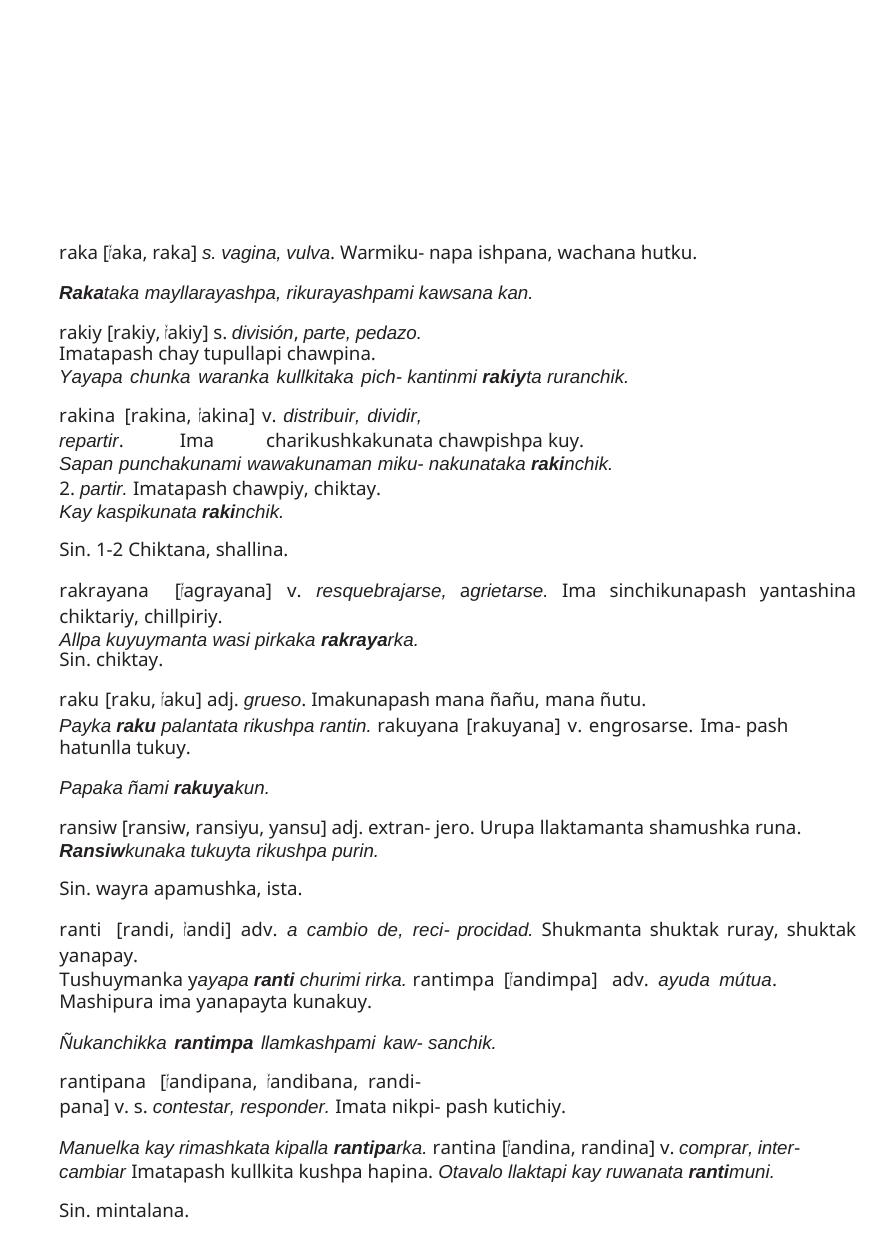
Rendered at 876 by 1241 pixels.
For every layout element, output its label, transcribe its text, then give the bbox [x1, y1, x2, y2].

text raka [řaka, raka] s. vagina, vulva. Warmiku- napa ishpana, wachana hutku. [59, 240, 856, 264]
text Payka raku palantata rikushpa rantin. rakuyana [rakuyana] v. engrosarse. Ima- pash hatunlla tukuy. [59, 714, 857, 760]
text Sin. wayra apamushka, ista. [59, 879, 856, 900]
text Sapan punchakunami wawakunaman miku- nakunataka rakinchik. [59, 453, 856, 475]
text pana] v. s. contestar, responder. Imata nikpi- pash kutichiy. [59, 1093, 857, 1119]
text rakrayana [řagrayana] v. resquebrajarse, agrietarse. Ima sinchikunapash yantashina chiktariy, chillpiriy. [59, 578, 856, 629]
text repartir. Ima charikushkakunata chawpishpa kuy. [59, 427, 856, 453]
text Sin. chiktay. [59, 650, 856, 671]
text raku [raku, řaku] adj. grueso. Imakunapash mana ñañu, mana ñutu. [59, 688, 857, 712]
text Yayapa chunka waranka kullkitaka pich- kantinmi rakiyta ruranchik. [59, 366, 856, 387]
text Sin. mintalana. [59, 1202, 856, 1222]
text 2. partir. Imatapash chawpiy, chiktay. [59, 475, 856, 500]
text rakiy [rakiy, řakiy] s. división, parte, pedazo. [59, 321, 856, 344]
text Papaka ñami rakuyakun. [59, 778, 856, 798]
text ranti [randi, řandi] adv. a cambio de, reci- procidad. Shukmanta shuktak ruray, shuktak yanapay. [59, 916, 856, 967]
text rantipana [řandipana, řandibana, randi- [59, 1070, 856, 1093]
text Allpa kuyuymanta wasi pirkaka rakrayarka. [59, 629, 856, 650]
text Tushuymanka yayapa ranti churimi rirka. rantimpa [řandimpa] adv. ayuda mútua. Mashipura ima yanapayta kunakuy. [59, 968, 856, 1014]
text ransiw [ransiw, ransiyu, yansu] adj. extran- jero. Urupa llaktamanta shamushka runa. [59, 815, 857, 839]
text Ñukanchikka rantimpa llamkashpami kaw- sanchik. [59, 1032, 856, 1053]
text Imatapash chay tupullapi chawpina. [59, 344, 856, 365]
text Manuelka kay rimashkata kipalla rantiparka. rantina [řandina, randina] v. comprar, inter- cambiar Imatapash kullkita kushpa hapina. Otavalo llaktapi kay ruwanata rantimuni. [59, 1135, 856, 1184]
text Ransiwkunaka tukuyta rikushpa purin. [59, 840, 856, 862]
text rakina [rakina, řakina] v. distribuir, dividir, [59, 404, 856, 427]
text Sin. 1-2 Chiktana, shallina. [59, 540, 856, 561]
text Rakataka mayllarayashpa, rikurayashpami kawsana kan. [59, 282, 856, 304]
text Kay kaspikunata rakinchik. [59, 501, 856, 523]
